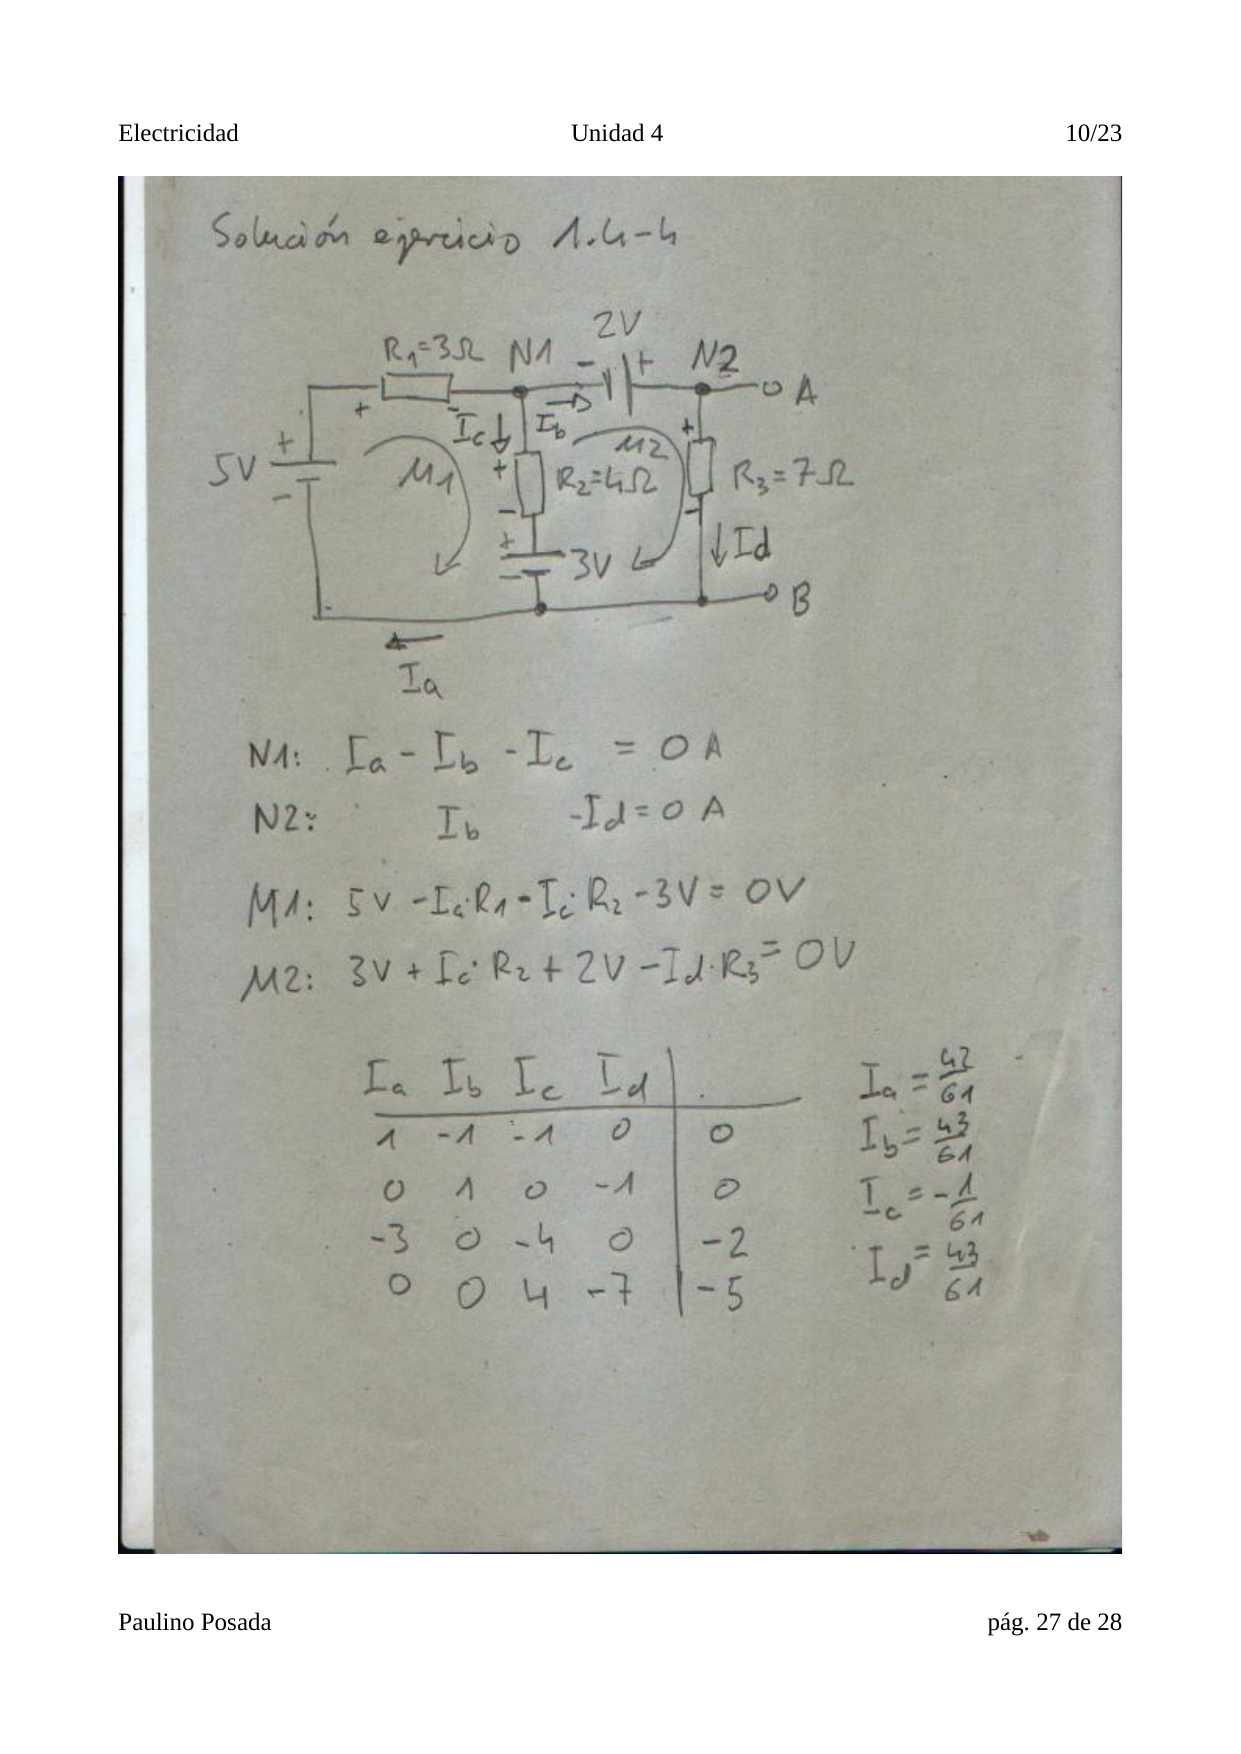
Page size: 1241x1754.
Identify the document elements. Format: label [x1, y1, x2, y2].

picture [118, 176, 1123, 1554]
